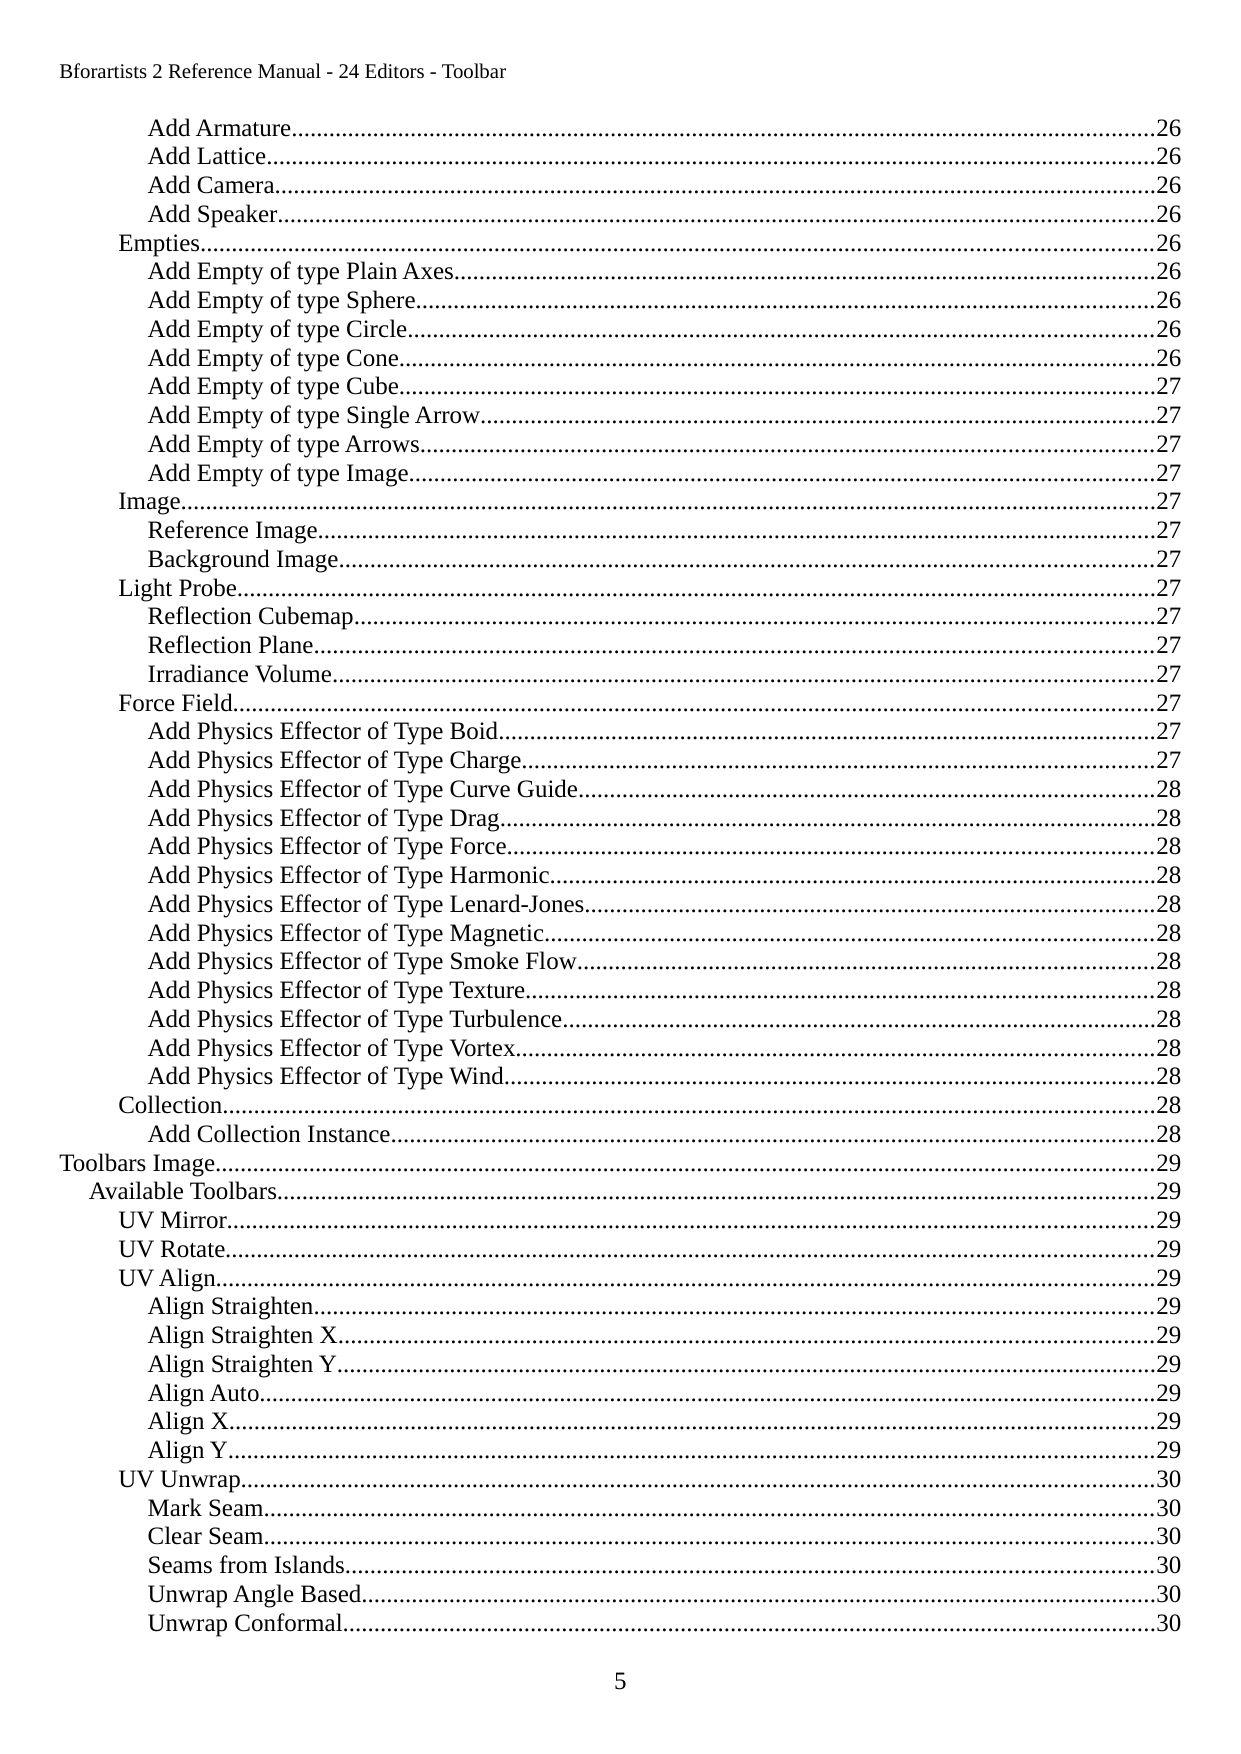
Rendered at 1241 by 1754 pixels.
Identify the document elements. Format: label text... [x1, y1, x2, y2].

text Add Physics Effector of Type Charge 27 [147, 745, 1181, 774]
text Add Physics Effector of Type Curve Guide 28 [147, 774, 1181, 803]
text Irradiance Volume 27 [147, 659, 1181, 688]
text Unwrap Conformal 30 [147, 1608, 1181, 1636]
text Add Armature 26 [147, 113, 1181, 141]
text Force Field 27 [118, 688, 1181, 716]
text Add Lattice 26 [147, 141, 1181, 170]
text UV Align 29 [118, 1263, 1181, 1291]
text Add Empty of type Single Arrow 27 [147, 400, 1181, 429]
text Align Straighten Y 29 [147, 1349, 1181, 1378]
text Add Physics Effector of Type Boid 27 [147, 716, 1181, 745]
text Empties 26 [118, 228, 1181, 256]
text Reflection Cubemap 27 [147, 601, 1181, 630]
text Light Probe 27 [118, 573, 1181, 601]
text Add Physics Effector of Type Drag 28 [147, 803, 1181, 831]
text Reflection Plane 27 [147, 630, 1181, 659]
text Add Empty of type Circle 26 [147, 314, 1181, 343]
text Add Physics Effector of Type Wind 28 [147, 1061, 1181, 1090]
text Available Toolbars 29 [88, 1176, 1181, 1205]
text Collection 28 [118, 1090, 1181, 1119]
text Image 27 [118, 486, 1181, 515]
text Add Physics Effector of Type Lenard-Jones 28 [147, 889, 1181, 918]
text Add Physics Effector of Type Force 28 [147, 831, 1181, 860]
text Add Empty of type Cube 27 [147, 371, 1181, 400]
text Add Empty of type Cone 26 [147, 343, 1181, 371]
text Add Empty of type Arrows 27 [147, 429, 1181, 458]
text UV Mirror 29 [118, 1205, 1181, 1234]
text Add Physics Effector of Type Texture 28 [147, 975, 1181, 1004]
text Reference Image 27 [147, 515, 1181, 544]
text Add Physics Effector of Type Harmonic 28 [147, 860, 1181, 889]
text Toolbars Image 29 [59, 1148, 1181, 1176]
text Align Auto 29 [147, 1378, 1181, 1406]
text Unwrap Angle Based 30 [147, 1579, 1181, 1608]
text Clear Seam 30 [147, 1521, 1181, 1550]
text Seams from Islands 30 [147, 1550, 1181, 1579]
text UV Unwrap 30 [118, 1464, 1181, 1493]
text Align Straighten 29 [147, 1291, 1181, 1320]
text Add Physics Effector of Type Magnetic 28 [147, 918, 1181, 946]
text Add Empty of type Image 27 [147, 458, 1181, 486]
text Add Empty of type Sphere 26 [147, 285, 1181, 314]
text Add Physics Effector of Type Smoke Flow 28 [147, 946, 1181, 975]
text Add Speaker 26 [147, 199, 1181, 228]
text Add Empty of type Plain Axes 26 [147, 256, 1181, 285]
text Background Image 27 [147, 544, 1181, 573]
text Align X 29 [147, 1406, 1181, 1435]
text Add Physics Effector of Type Turbulence 28 [147, 1004, 1181, 1033]
text Mark Seam 30 [147, 1493, 1181, 1521]
text Add Physics Effector of Type Vortex 28 [147, 1033, 1181, 1061]
text Add Collection Instance 28 [147, 1119, 1181, 1148]
text UV Rotate 29 [118, 1234, 1181, 1263]
text Add Camera 26 [147, 170, 1181, 199]
text Align Straighten X 29 [147, 1320, 1181, 1349]
text Align Y 29 [147, 1435, 1181, 1464]
